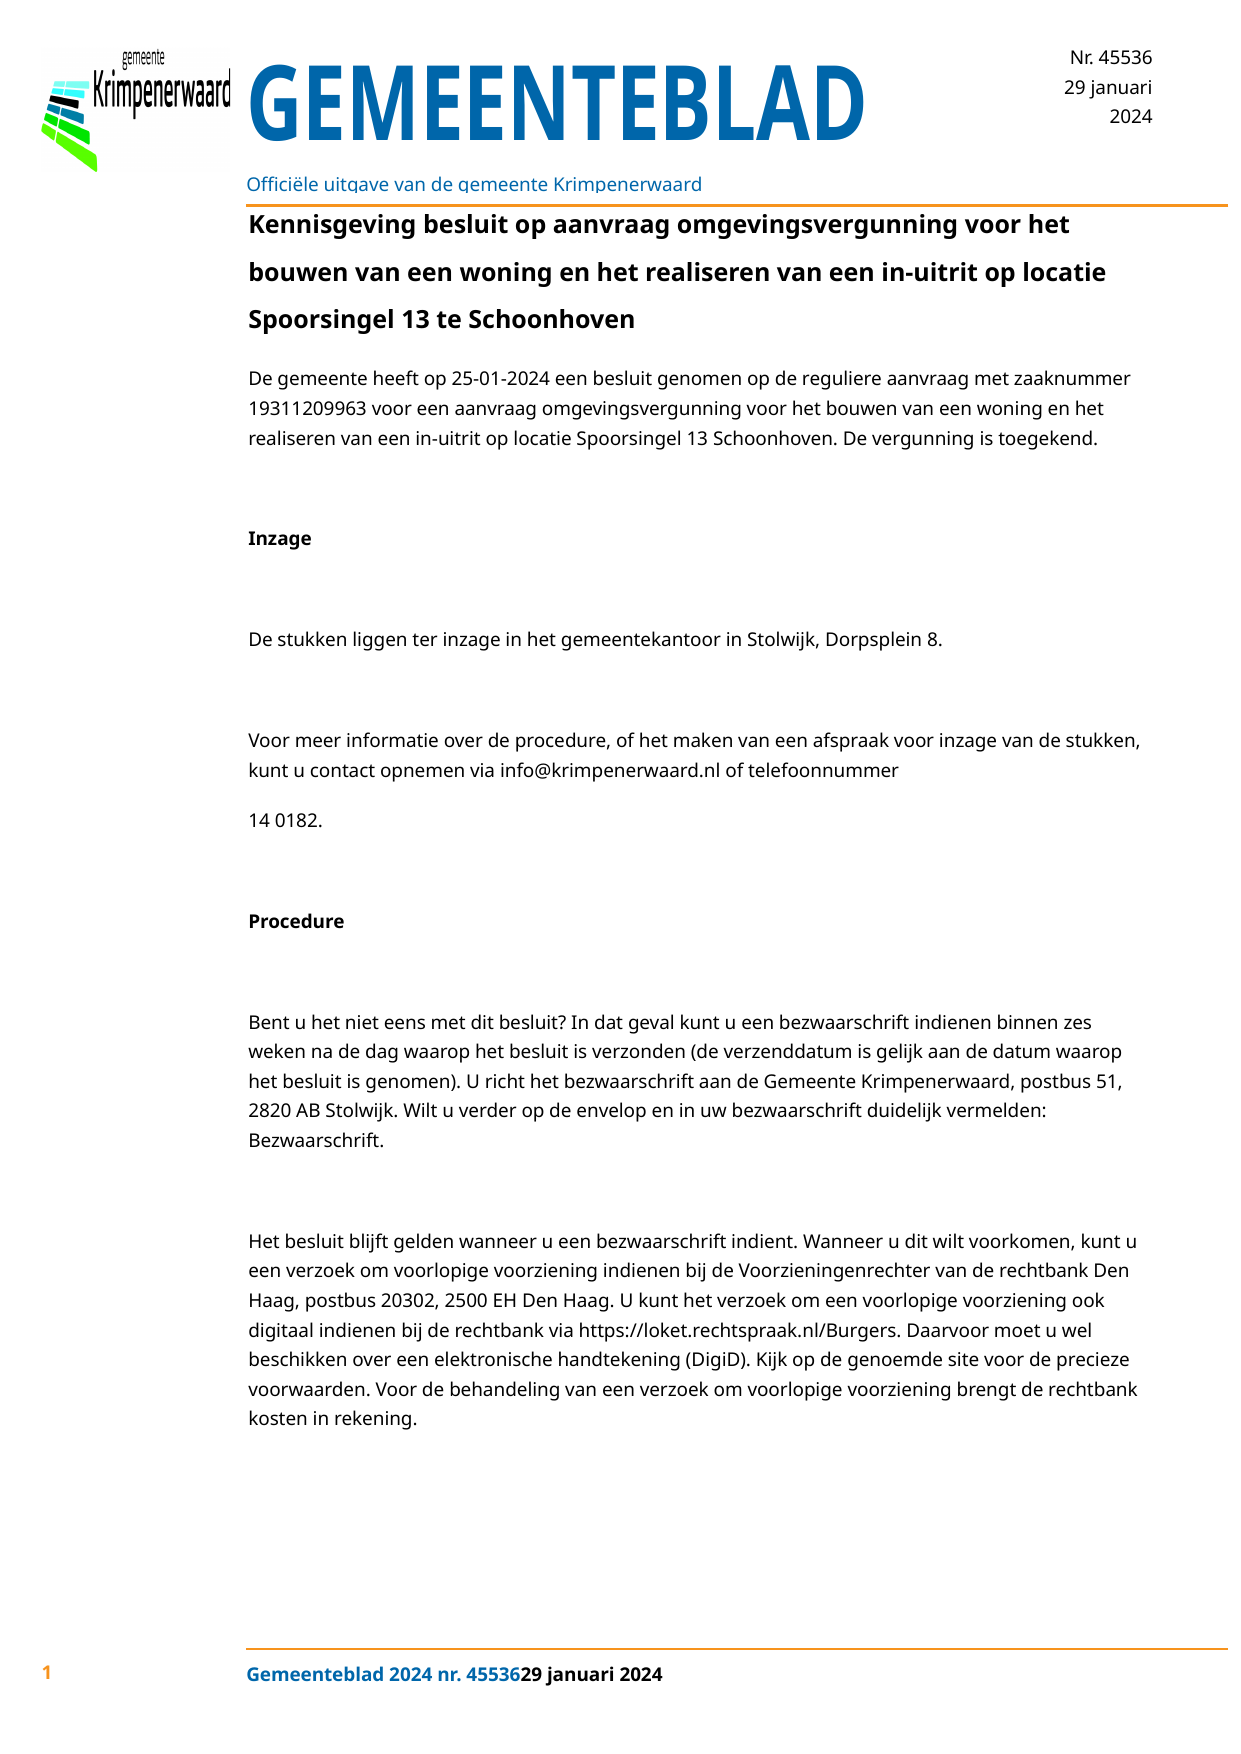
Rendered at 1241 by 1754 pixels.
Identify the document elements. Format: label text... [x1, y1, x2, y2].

text Inzage [248, 526, 1152, 551]
text De gemeente heeft op 25-01-2024 een besluit genomen op de reguliere aanvraag met zaaknummer 19311209963 voor een aanvraag omgevingsvergunning voor het bouwen van een woning en het realiseren van een in-uitrit op locatie Spoorsingel 13 Schoonhoven. De vergunning is toegekend. [248, 366, 1152, 450]
text Voor meer informatie over de procedure, of het maken van een afspraak voor inzage van de stukken, kunt u contact opnemen via info@krimpenerwaard.nl of telefoonnummer [248, 727, 1152, 782]
text Procedure [248, 908, 1152, 934]
text Kennisgeving besluit op aanvraag omgevingsvergunning voor het bouwen van een woning en het realiseren van een in-uitrit op locatie Spoorsingel 13 te Schoonhoven [248, 207, 1152, 336]
text Het besluit blijft gelden wanneer u een bezwaarschrift indient. Wanneer u dit wilt voorkomen, kunt u een verzoek om voorlopige voorziening indienen bij de Voorzieningenrechter van de rechtbank Den Haag, postbus 20302, 2500 EH Den Haag. U kunt het verzoek om een voorlopige voorziening ook digitaal indienen bij de rechtbank via https://loket.rechtspraak.nl/Burgers. Daarvoor moet u wel beschikken over een elektronische handtekening (DigiD). Kijk op de genoemde site voor de precieze voorwaarden. Voor de behandeling van een verzoek om voorlopige voorziening brengt de rechtbank kosten in rekening. [248, 1228, 1152, 1431]
text 14 0182. [248, 807, 1152, 833]
text De stukken liggen ter inzage in het gemeentekantoor in Stolwijk, Dorpsplein 8. [248, 626, 1152, 652]
text Bent u het niet eens met dit besluit? In dat geval kunt u een bezwaarschrift indienen binnen zes weken na de dag waarop het besluit is verzonden (de verzenddatum is gelijk aan de datum waarop het besluit is genomen). U richt het bezwaarschrift aan de Gemeente Krimpenerwaard, postbus 51, 2820 AB Stolwijk. Wilt u verder op de envelop en in uw bezwaarschrift duidelijk vermelden: Bezwaarschrift. [248, 1009, 1152, 1153]
picture [41, 47, 231, 172]
